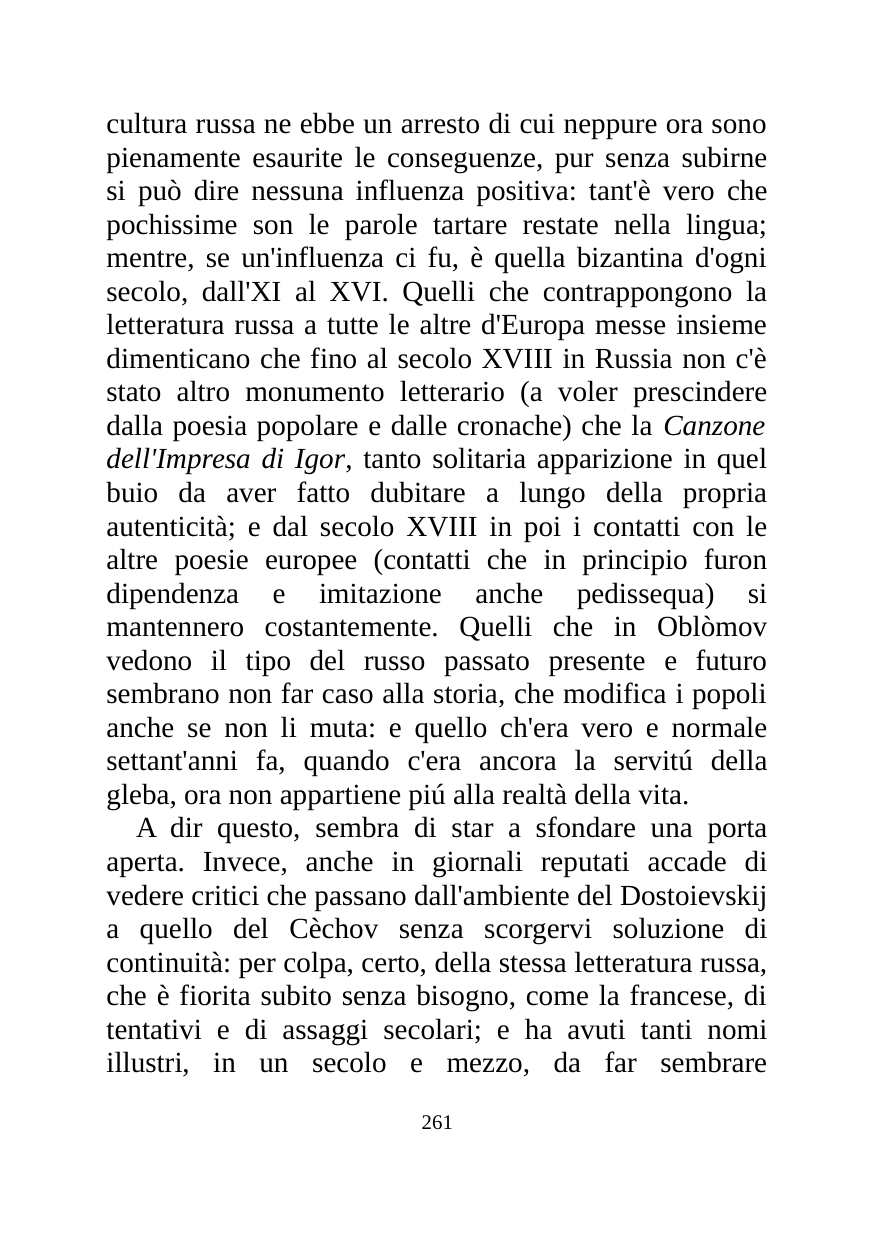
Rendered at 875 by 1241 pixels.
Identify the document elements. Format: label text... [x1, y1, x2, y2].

text A dir questo, sembra di star a sfondare una porta aperta. Invece, anche in giornali reputati accade di vedere critici che passano dall'ambiente del Dostoievskij a quello del Cèchov senza scorgervi soluzione di continuità: per colpa, certo, della stessa letteratura russa, che è fiorita subito senza bisogno, come la francese, di tentativi e di assaggi secolari; e ha avuti tanti nomi illustri, in un secolo e mezzo, da far sembrare [106, 811, 768, 1079]
text cultura russa ne ebbe un arresto di cui neppure ora sono pienamente esaurite le conseguenze, pur senza subirne si può dire nessuna influenza positiva: tant'è vero che pochissime son le parole tartare restate nella lingua; mentre, se un'influenza ci fu, è quella bizantina d'ogni secolo, dall'XI al XVI. Quelli che contrappongono la letteratura russa a tutte le altre d'Europa messe insieme dimenticano che fino al secolo XVIII in Russia non c'è stato altro monumento letterario (a voler prescindere dalla poesia popolare e dalle cronache) che la Canzone dell'Impresa di Igor, tanto solitaria apparizione in quel buio da aver fatto dubitare a lungo della propria autenticità; e dal secolo XVIII in poi i contatti con le altre poesie europee (contatti che in principio furon dipendenza e imitazione anche pedissequa) si mantennero costantemente. Quelli che in Oblòmov vedono il tipo del russo passato presente e futuro sembrano non far caso alla storia, che modifica i popoli anche se non li muta: e quello ch'era vero e normale settant'anni fa, quando c'era ancora la servitú della gleba, ora non appartiene piú alla realtà della vita. [106, 106, 768, 811]
